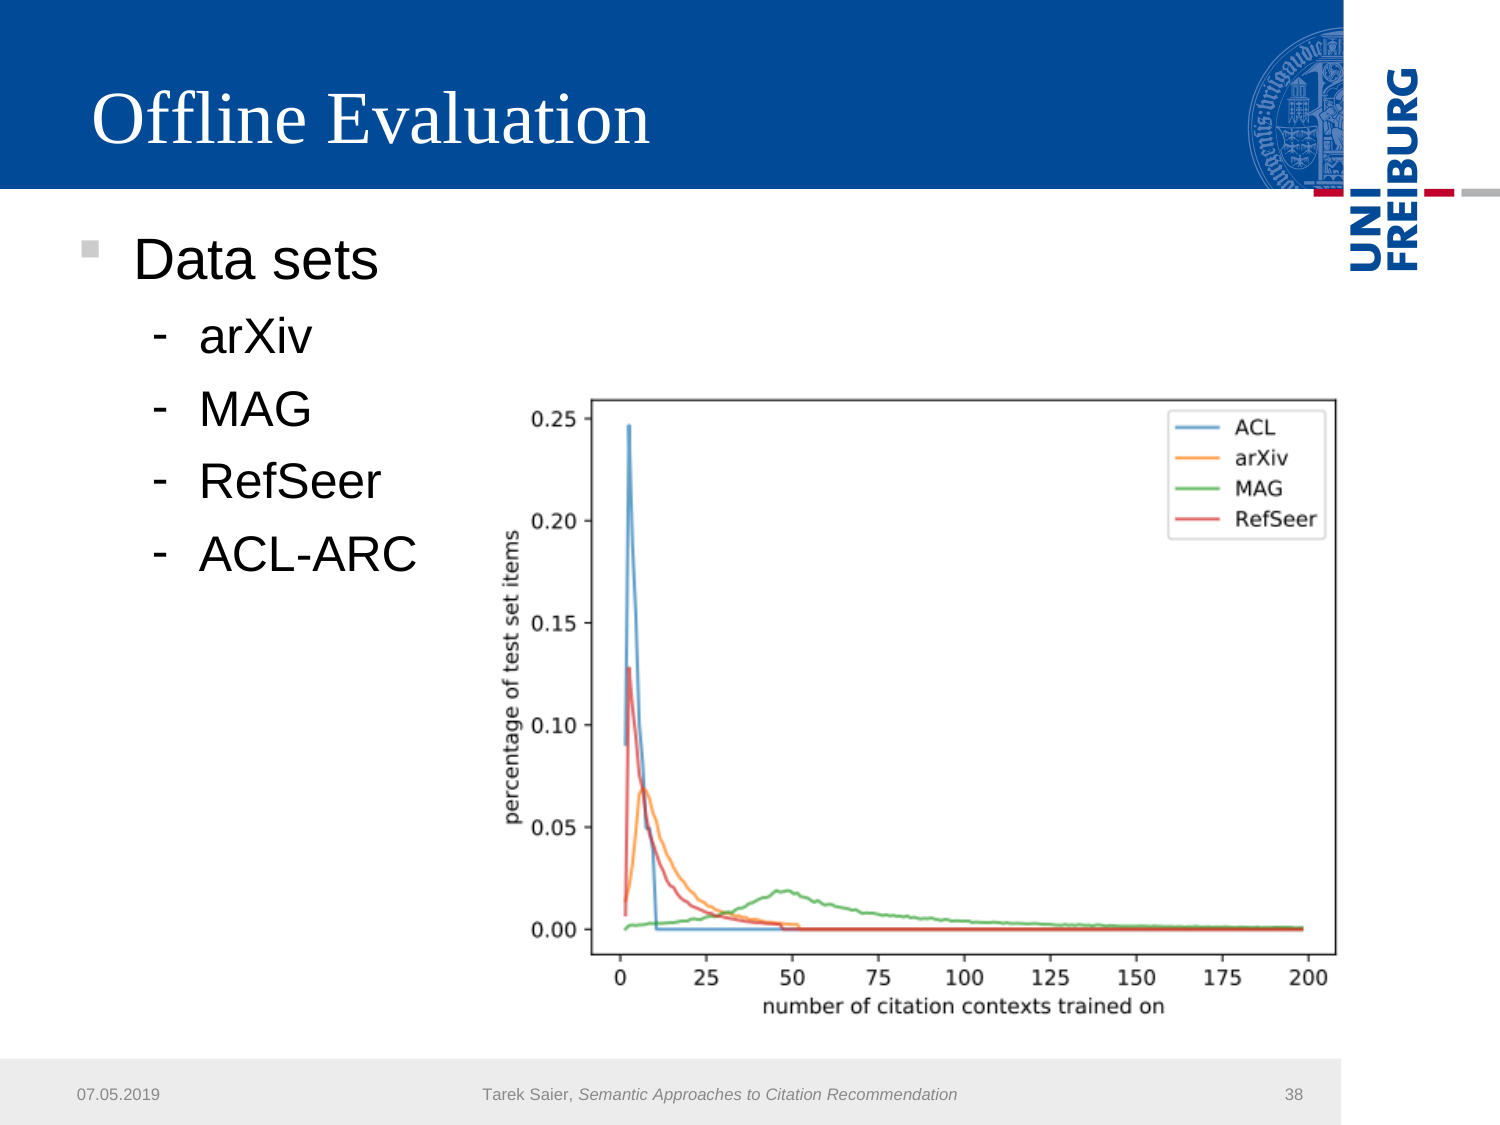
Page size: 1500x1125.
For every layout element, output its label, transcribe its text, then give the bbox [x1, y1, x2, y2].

list Data sets arXiv MAG RefSeer ACL-ARC [76, 221, 1341, 1009]
picture [472, 314, 1432, 1034]
title Offline Evaluation [76, 49, 1235, 178]
picture [0, 0, 1500, 271]
